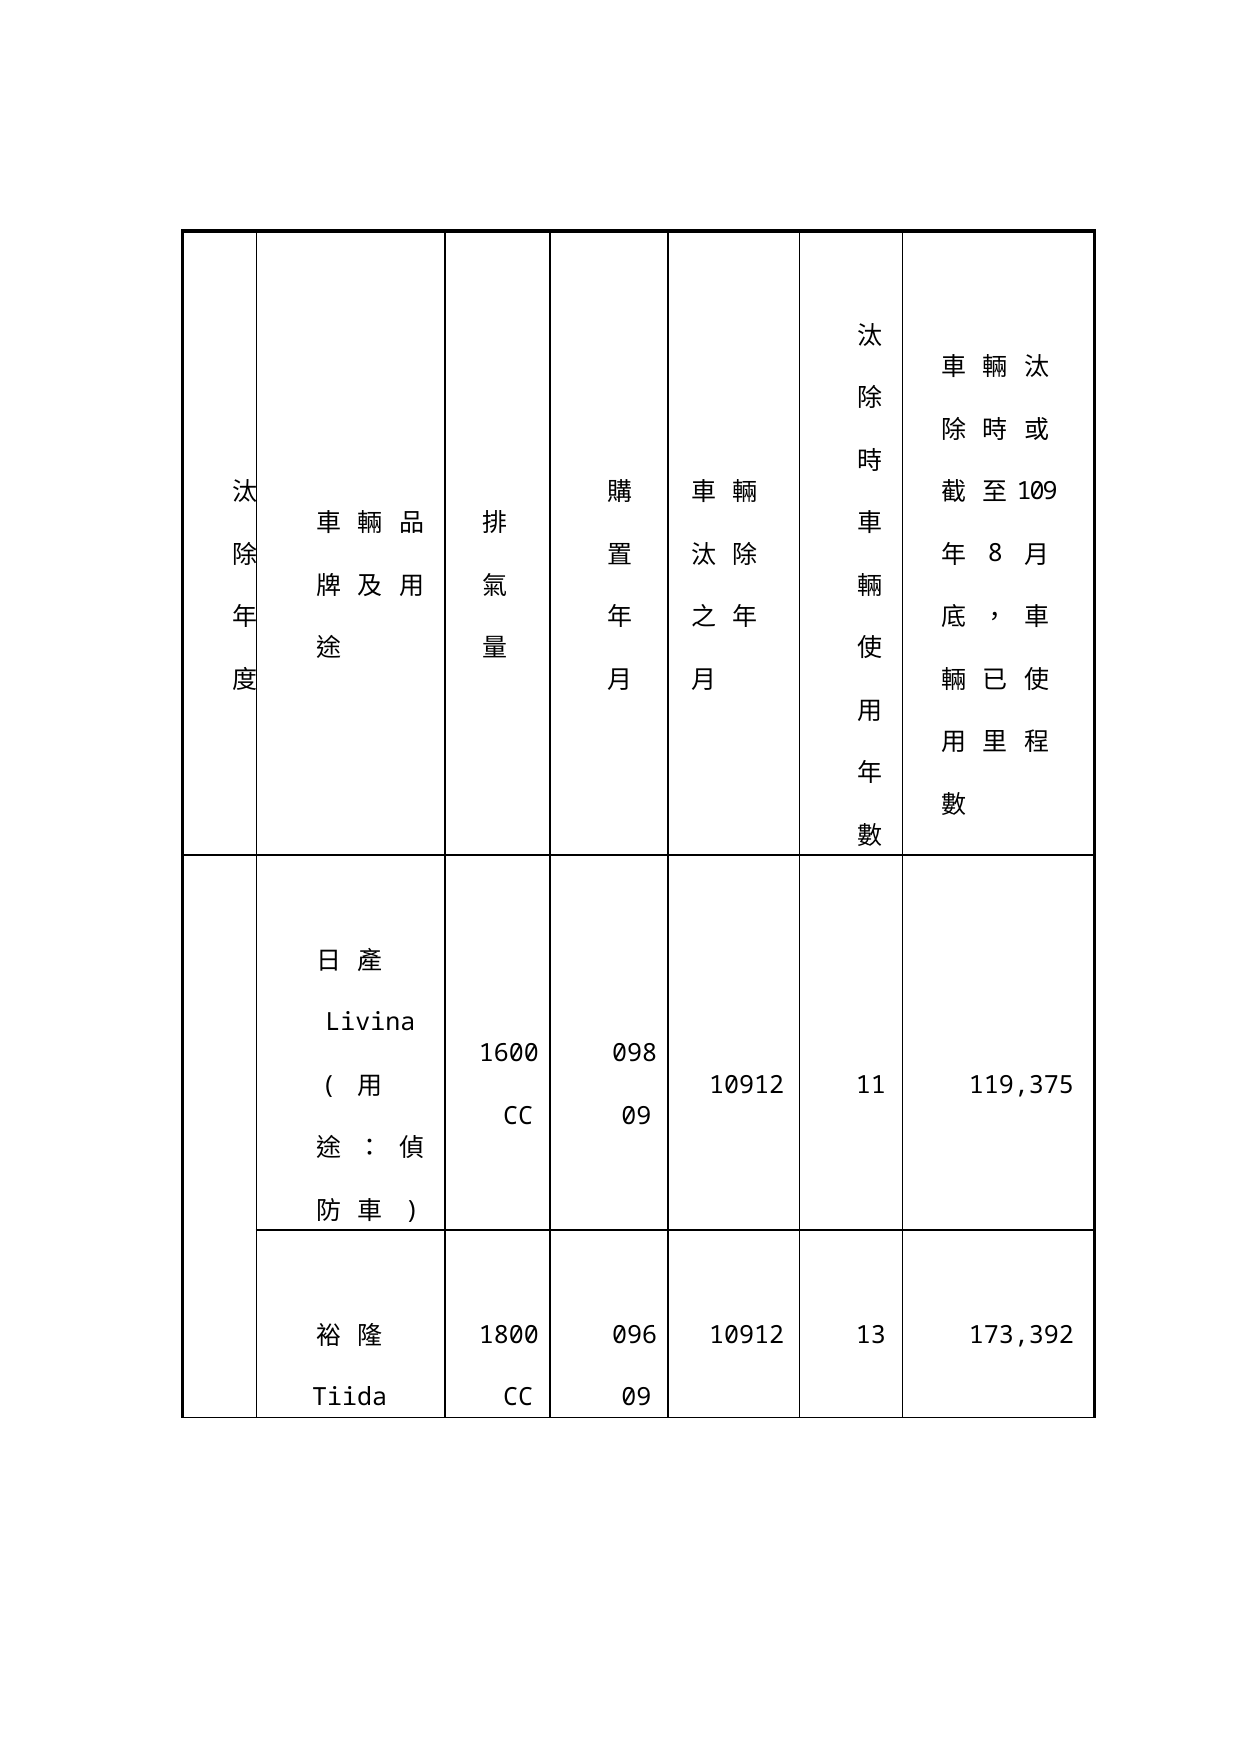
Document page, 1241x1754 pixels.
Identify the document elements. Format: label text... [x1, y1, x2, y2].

table_cell 1800CC [446, 1231, 549, 1417]
table_header 車輛品牌及用途 [257, 233, 444, 854]
table_header 汰除時車輛使用年數 [800, 233, 902, 854]
table_cell 09809 [551, 856, 667, 1229]
table_header 汰除年度 [184, 233, 256, 854]
table_cell 13 [800, 1231, 902, 1417]
table_cell 10912 [669, 856, 799, 1229]
table_cell 日產Livina (用途：偵防車) [257, 856, 444, 1229]
table_cell 1600CC [446, 856, 549, 1229]
table_cell [184, 856, 256, 1417]
table_cell 裕隆Tiida [257, 1231, 444, 1417]
table_header 排氣量 [446, 233, 549, 854]
table_header 車輛汰除之年月 [669, 233, 799, 854]
table_cell 10912 [669, 1231, 799, 1417]
table_cell 09609 [551, 1231, 667, 1417]
table_cell 173,392 [903, 1231, 1093, 1417]
table_cell 11 [800, 856, 902, 1229]
table_header 車輛汰除時或截至109年8月底，車輛已使用里程數 [903, 233, 1093, 854]
table_cell 119,375 [903, 856, 1093, 1229]
table_header 購置年月 [551, 233, 667, 854]
